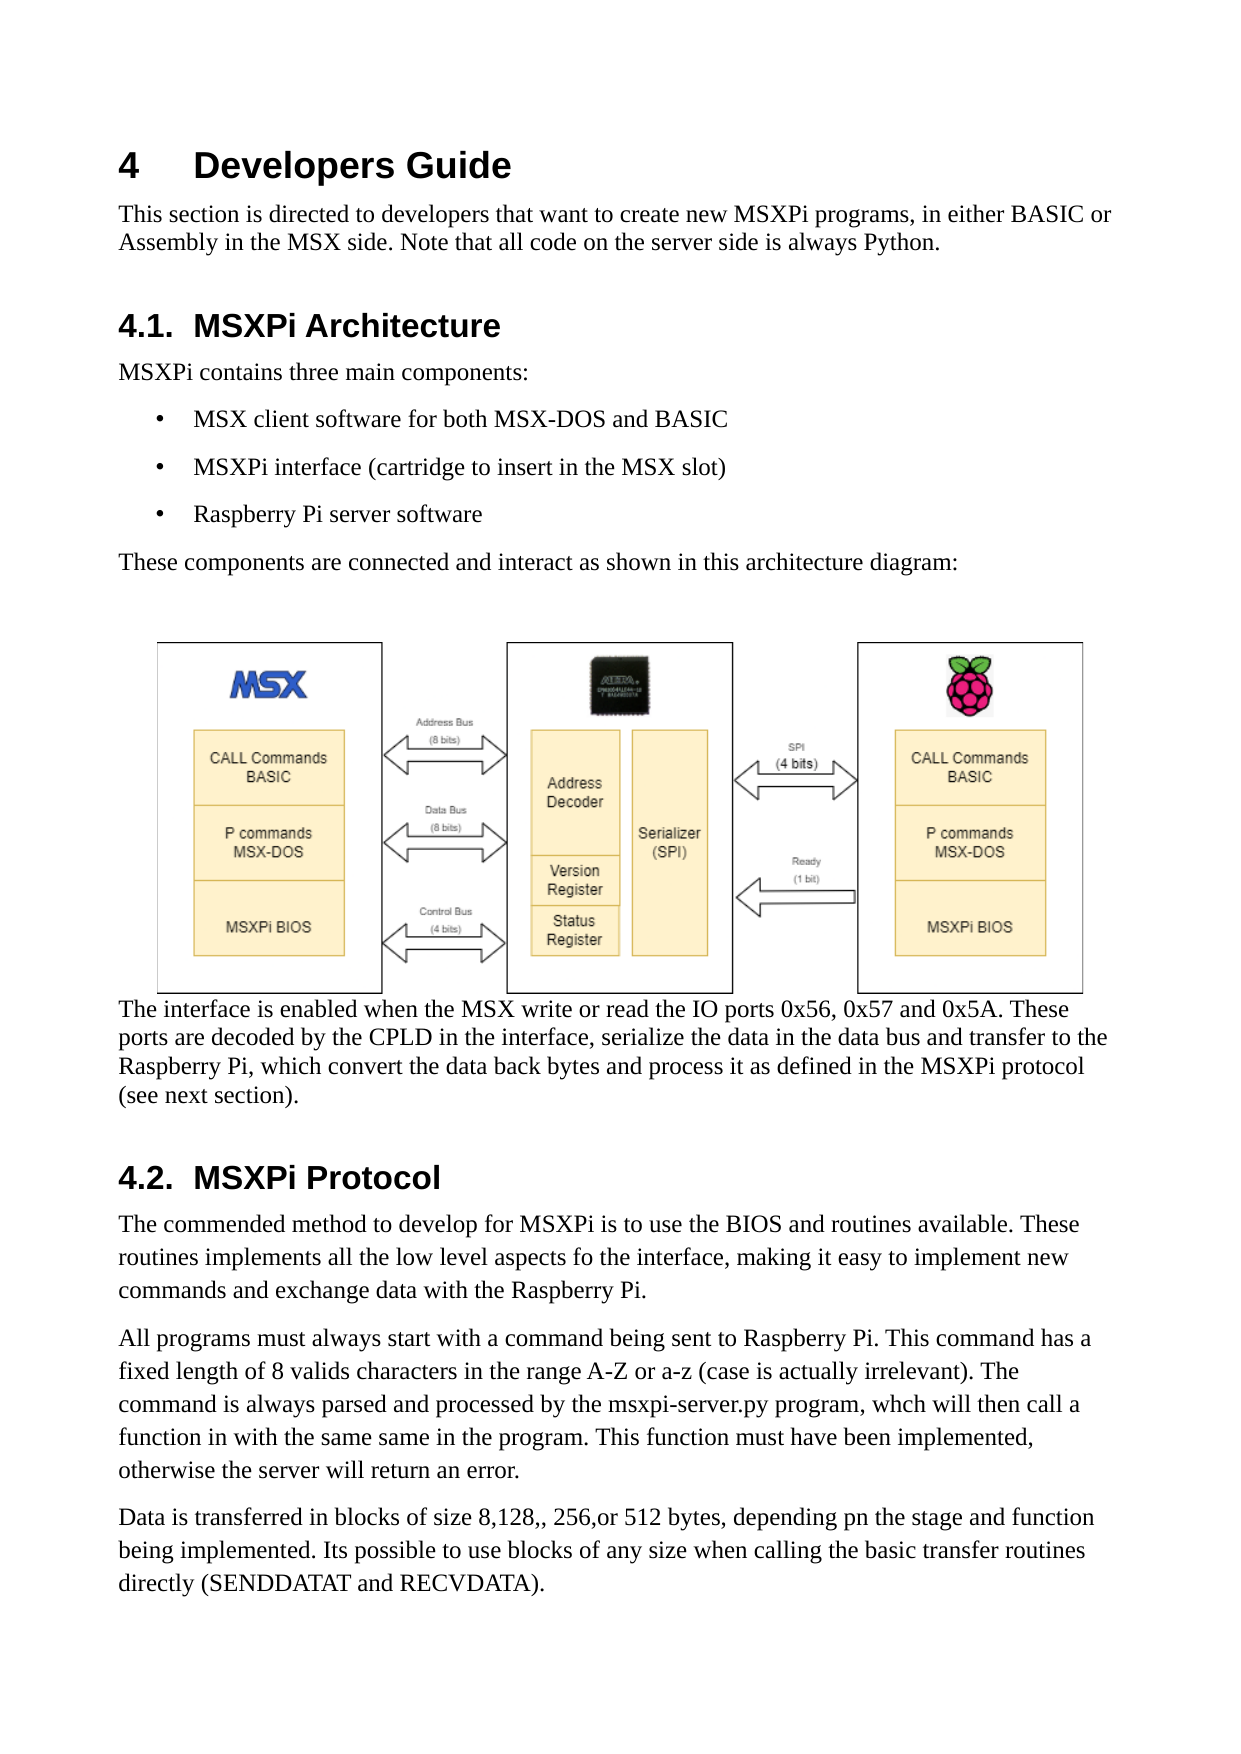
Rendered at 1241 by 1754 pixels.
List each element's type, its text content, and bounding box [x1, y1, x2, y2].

subtitle MSXPi Protocol [118, 1158, 1122, 1197]
list MSX client software for both MSX-DOS and BASIC [156, 404, 1122, 433]
text MSXPi contains three main components: [118, 357, 1122, 386]
text This section is directed to developers that want to create new MSXPi programs, in either BASIC or Assembly in the MSX side. Note that all code on the server side is always Python. [118, 199, 1122, 256]
text The interface is enabled when the MSX write or read the IO ports 0x56, 0x57 and 0x5A. These ports are decoded by the CPLD in the interface, serialize the data in the data bus and transfer to the Raspberry Pi, which convert the data back bytes and process it as defined in the MSXPi protocol (see next section). [118, 994, 1122, 1109]
subtitle MSXPi Architecture [118, 306, 1122, 344]
text The commended method to develop for MSXPi is to use the BIOS and routines available. These routines implements all the low level aspects fo the interface, making it easy to implement new commands and exchange data with the Raspberry Pi. [118, 1209, 1122, 1304]
subtitle Developers Guide [118, 143, 1122, 186]
text Data is transferred in blocks of size 8,128,, 256,or 512 bytes, depending pn the stage and function being implemented. Its possible to use blocks of any size when calling the basic transfer routines directly (SENDDATAT and RECVDATA). [118, 1502, 1122, 1597]
text These components are connected and interact as shown in this architecture diagram: [118, 547, 1122, 576]
list Raspberry Pi server software [156, 499, 1122, 528]
text All programs must always start with a command being sent to Raspberry Pi. This command has a fixed length of 8 valids characters in the range A-Z or a-z (case is actually irrelevant). The command is always parsed and processed by the msxpi-server.py program, whch will then call a function in with the same same in the program. This function must have been implemented, otherwise the server will return an error. [118, 1323, 1122, 1484]
list MSXPi interface (cartridge to insert in the MSX slot) [156, 452, 1122, 481]
picture [157, 642, 1084, 994]
